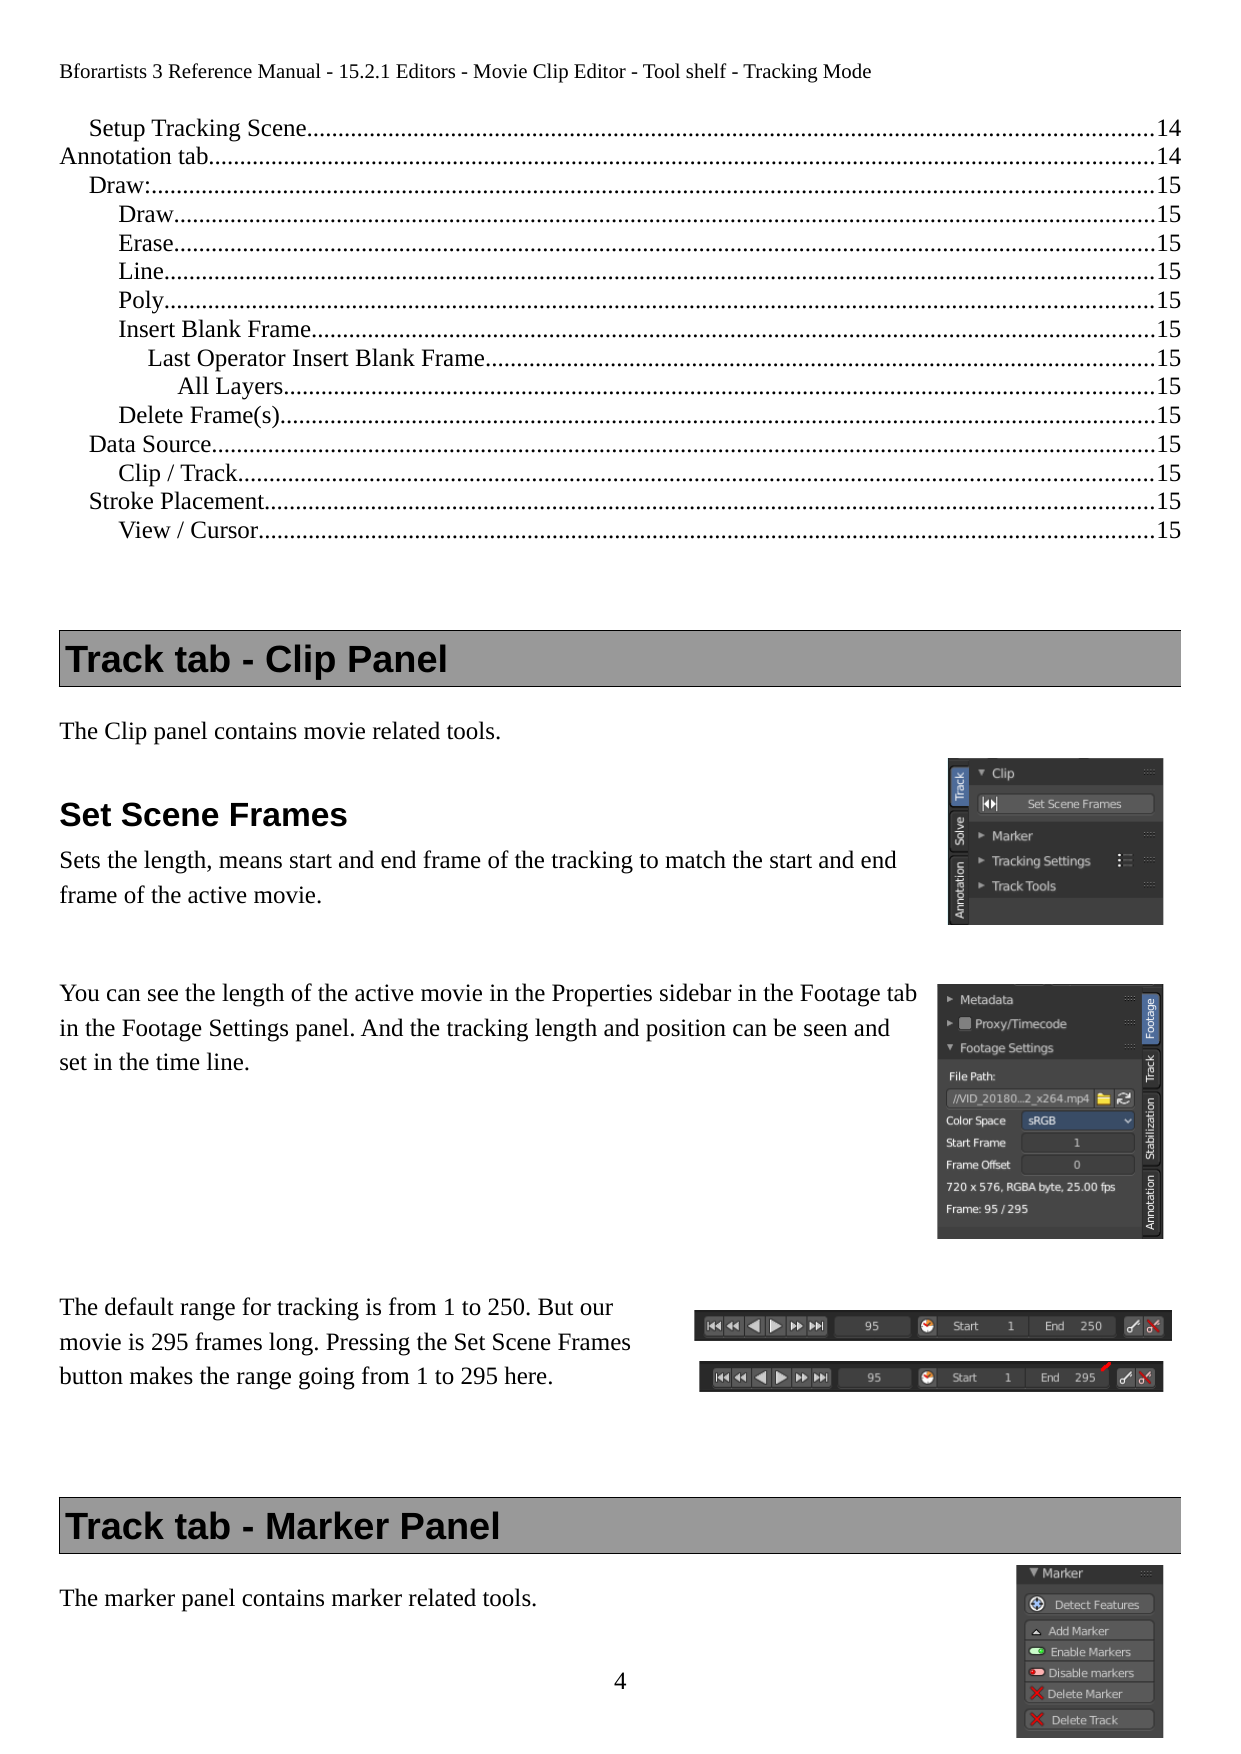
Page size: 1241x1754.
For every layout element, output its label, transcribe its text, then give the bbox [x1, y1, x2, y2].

text Line 15 [118, 256, 1181, 285]
text Delete Frame(s) 15 [118, 400, 1181, 429]
picture [947, 758, 1164, 925]
picture [694, 1310, 1172, 1341]
text Setup Tracking Scene 14 [88, 113, 1181, 141]
text Insert Blank Frame 15 [118, 314, 1181, 343]
picture [1016, 1565, 1164, 1738]
text Poly 15 [118, 285, 1181, 314]
table_header Track tab - Marker Panel [60, 1498, 1181, 1553]
text Draw 15 [118, 199, 1181, 228]
text Stroke Placement 15 [88, 486, 1181, 515]
text The default range for tracking is from 1 to 250. But our movie is 295 frames long. Pressing the Set Scene Frames button makes the range going from 1 to 295 here. [59, 1292, 1181, 1390]
text You can see the length of the active movie in the Properties sidebar in the Footage tab in the Footage Settings panel. And the tracking length and position can be seen and set in the time line. [59, 978, 1181, 1076]
table_header Track tab - Clip Panel [60, 631, 1181, 686]
text Erase 15 [118, 228, 1181, 256]
text Last Operator Insert Blank Frame 15 [147, 343, 1181, 371]
picture [937, 984, 1164, 1239]
text Draw: 15 [88, 170, 1181, 199]
text Sets the length, means start and end frame of the tracking to match the start and end frame of the active movie. [59, 846, 947, 909]
text The Clip panel contains movie related tools. [59, 716, 1181, 745]
text Annotation tab 14 [59, 141, 1181, 170]
text All Layers 15 [177, 371, 1181, 400]
text Clip / Track 15 [118, 458, 1181, 486]
subtitle Set Scene Frames [59, 794, 947, 833]
text Data Source 15 [88, 429, 1181, 458]
subtitle [1164, 794, 1181, 833]
text View / Cursor 15 [118, 515, 1181, 544]
text The marker panel contains marker related tools. [59, 1583, 1016, 1611]
picture [699, 1361, 1164, 1392]
